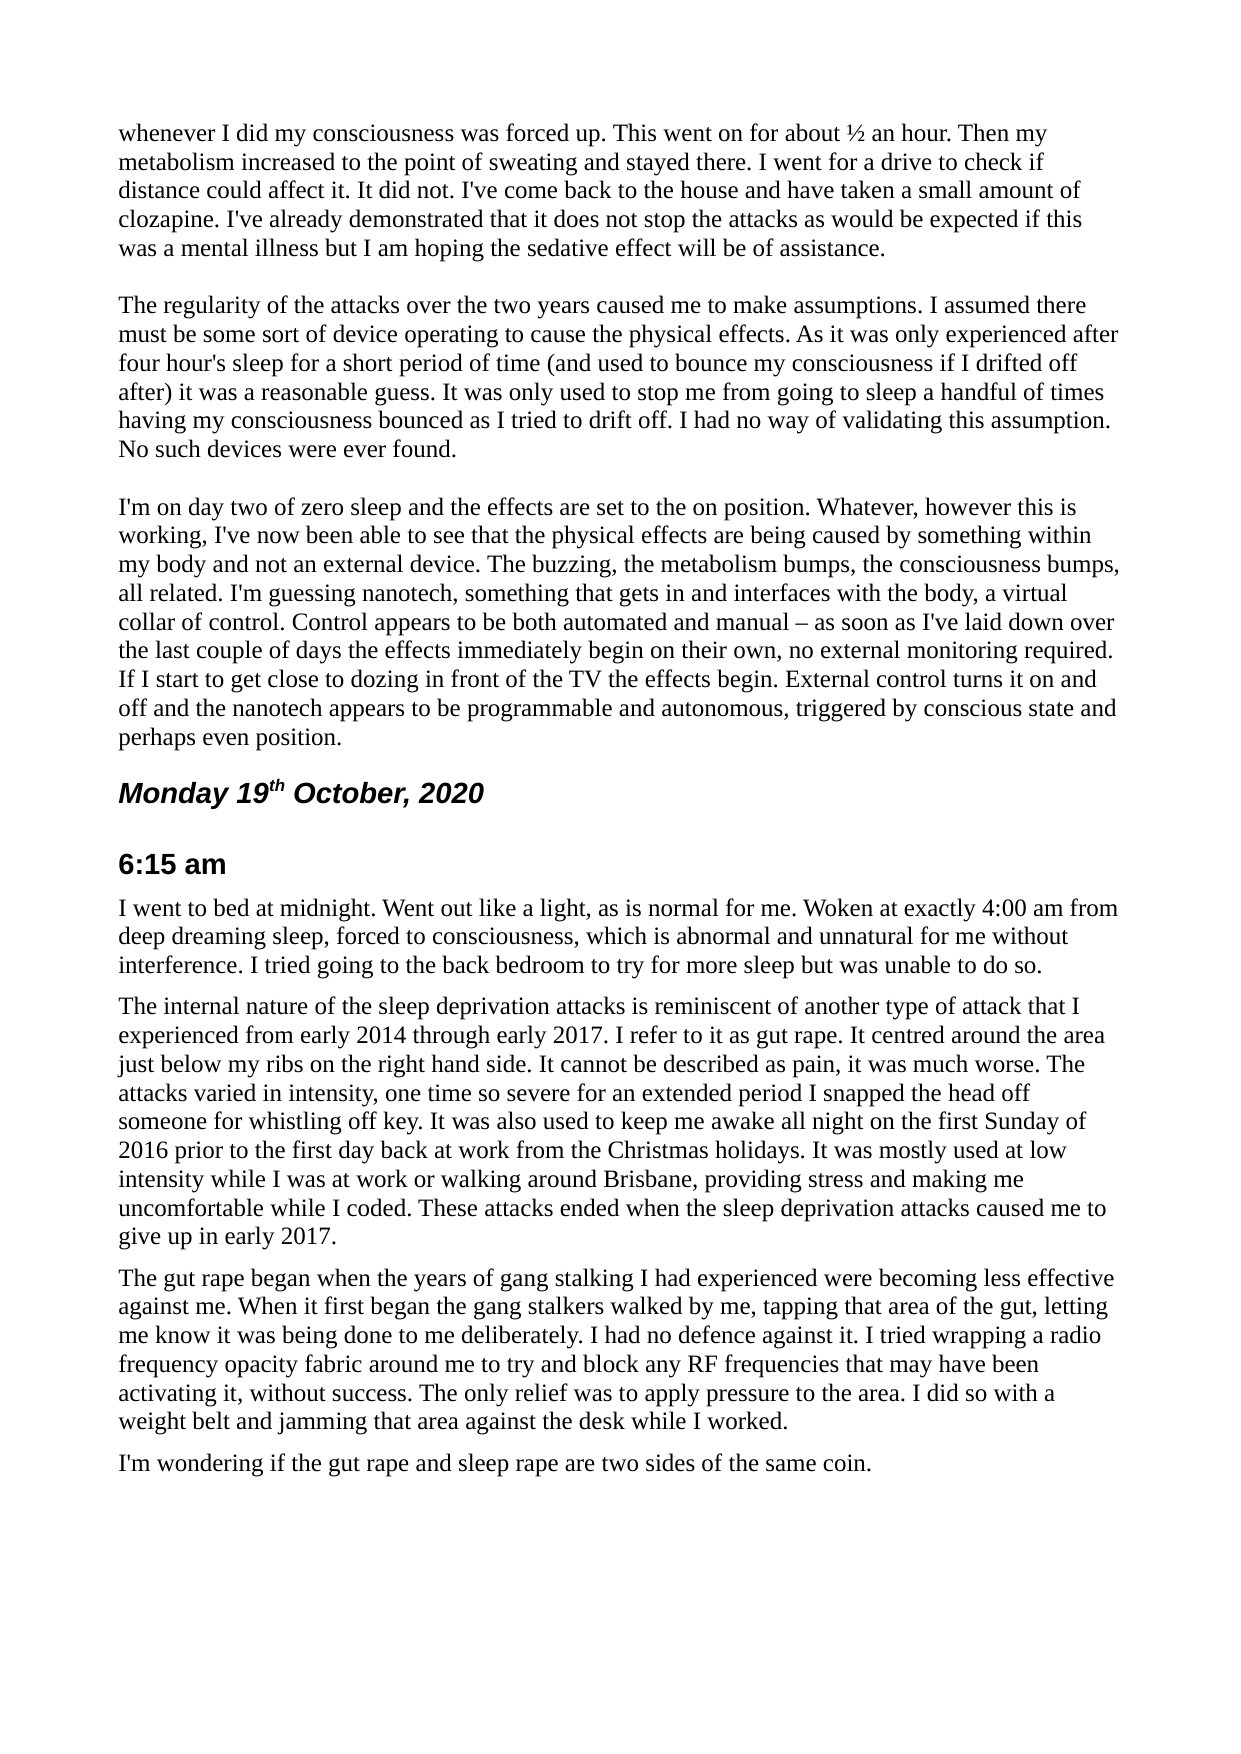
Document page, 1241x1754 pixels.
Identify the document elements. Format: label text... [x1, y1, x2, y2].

subtitle Monday 19th October, 2020 [118, 776, 1122, 809]
subtitle 6:15 am [118, 847, 1122, 880]
text The regularity of the attacks over the two years caused me to make assumptions. I assumed there must be some sort of device operating to cause the physical effects. As it was only experienced after four hour's sleep for a short period of time (and used to bounce my consciousness if I drifted off after) it was a reasonable guess. It was only used to stop me from going to sleep a handful of times having my consciousness bounced as I tried to drift off. I had no way of validating this assumption. No such devices were ever found. [118, 291, 1122, 463]
text I'm on day two of zero sleep and the effects are set to the on position. Whatever, however this is working, I've now been able to see that the physical effects are being caused by something within my body and not an external device. The buzzing, the metabolism bumps, the consciousness bumps, all related. I'm guessing nanotech, something that gets in and interfaces with the body, a virtual collar of control. Control appears to be both automated and manual – as soon as I've laid down over the last couple of days the effects immediately begin on their own, no external monitoring required. If I start to get close to dozing in front of the TV the effects begin. External control turns it on and off and the nanotech appears to be programmable and autonomous, triggered by conscious state and perhaps even position. [118, 492, 1122, 751]
text The internal nature of the sleep deprivation attacks is reminiscent of another type of attack that I experienced from early 2014 through early 2017. I refer to it as gut rape. It centred around the area just below my ribs on the right hand side. It cannot be described as pain, it was much worse. The attacks varied in intensity, one time so severe for an extended period I snapped the head off someone for whistling off key. It was also used to keep me awake all night on the first Sunday of 2016 prior to the first day back at work from the Christmas holidays. It was mostly used at low intensity while I was at work or walking around Brisbane, providing stress and making me uncomfortable while I coded. These attacks ended when the sleep deprivation attacks caused me to give up in early 2017. [118, 991, 1122, 1250]
text I went to bed at midnight. Went out like a light, as is normal for me. Woken at exactly 4:00 am from deep dreaming sleep, forced to consciousness, which is abnormal and unnatural for me without interference. I tried going to the back bedroom to try for more sleep but was unable to do so. [118, 893, 1122, 979]
text I'm wondering if the gut rape and sleep rape are two sides of the same coin. [118, 1448, 1122, 1476]
text whenever I did my consciousness was forced up. This went on for about ½ an hour. Then my metabolism increased to the point of sweating and stayed there. I went for a drive to check if distance could affect it. It did not. I've come back to the house and have taken a small amount of clozapine. I've already demonstrated that it does not stop the attacks as would be expected if this was a mental illness but I am hoping the sedative effect will be of assistance. [118, 118, 1122, 262]
text The gut rape began when the years of gang stalking I had experienced were becoming less effective against me. When it first began the gang stalkers walked by me, tapping that area of the gut, letting me know it was being done to me deliberately. I had no defence against it. I tried wrapping a radio frequency opacity fabric around me to try and block any RF frequencies that may have been activating it, without success. The only relief was to apply pressure to the area. I did so with a weight belt and jamming that area against the desk while I worked. [118, 1263, 1122, 1435]
